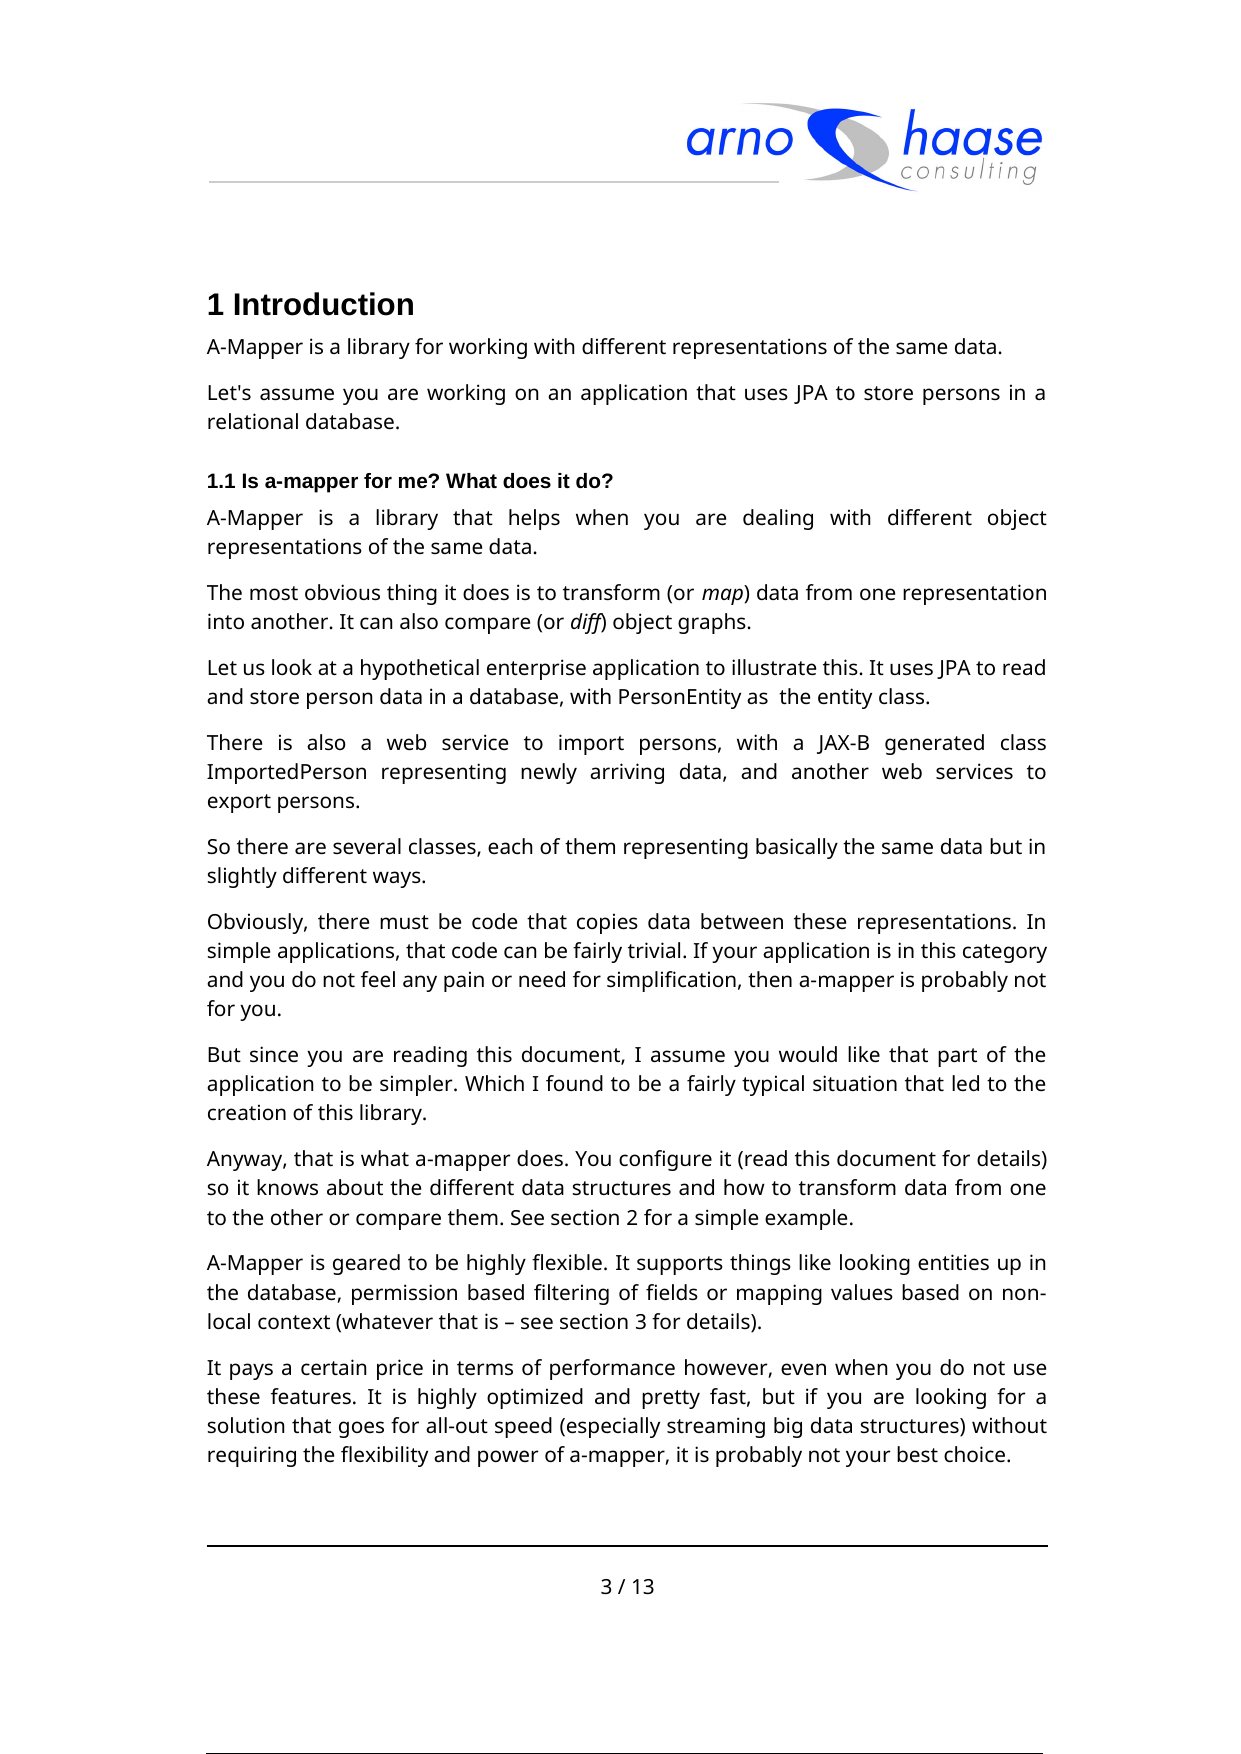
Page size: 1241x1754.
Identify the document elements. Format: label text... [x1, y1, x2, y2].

text But since you are reading this document, I assume you would like that part of the application to be simpler. Which I found to be a fairly typical situation that led to the creation of this library. [207, 1039, 1048, 1127]
text It pays a certain price in terms of performance however, even when you do not use these features. It is highly optimized and pretty fast, but if you are looking for a solution that goes for all-out speed (especially streaming big data structures) without requiring the flexibility and power of a-mapper, it is probably not your best choice. [207, 1352, 1048, 1468]
text Let's assume you are working on an application that uses JPA to store persons in a relational database. [207, 377, 1048, 435]
subtitle Introduction [207, 287, 1048, 322]
subtitle Is a-mapper for me? What does it do? [207, 464, 1048, 493]
text Let us look at a hypothetical enterprise application to illustrate this. It uses JPA to read and store person data in a database, with PersonEntity as the entity class. [207, 652, 1048, 710]
text The most obvious thing it does is to transform (or map) data from one representation into another. It can also compare (or diff) object graphs. [207, 577, 1048, 635]
text So there are several classes, each of them representing basically the same data but in slightly different ways. [207, 831, 1048, 889]
text There is also a web service to import persons, with a JAX-B generated class ImportedPerson representing newly arriving data, and another web services to export persons. [207, 727, 1048, 814]
text Obviously, there must be code that copies data between these representations. In simple applications, that code can be fairly trivial. If your application is in this category and you do not feel any pain or need for simplification, then a-mapper is probably not for you. [207, 906, 1048, 1022]
text Anyway, that is what a-mapper does. You configure it (read this document for details) so it knows about the different data structures and how to transform data from one to the other or compare them. See section 2 for a simple example. [207, 1143, 1048, 1231]
text A-Mapper is a library that helps when you are dealing with different object representations of the same data. [207, 502, 1048, 560]
text A-Mapper is geared to be highly flexible. It supports things like looking entities up in the database, permission based filtering of fields or mapping values based on non-local context (whatever that is – see section 3 for details). [207, 1247, 1048, 1335]
text A-Mapper is a library for working with different representations of the same data. [207, 331, 1048, 360]
picture [656, 78, 1072, 208]
